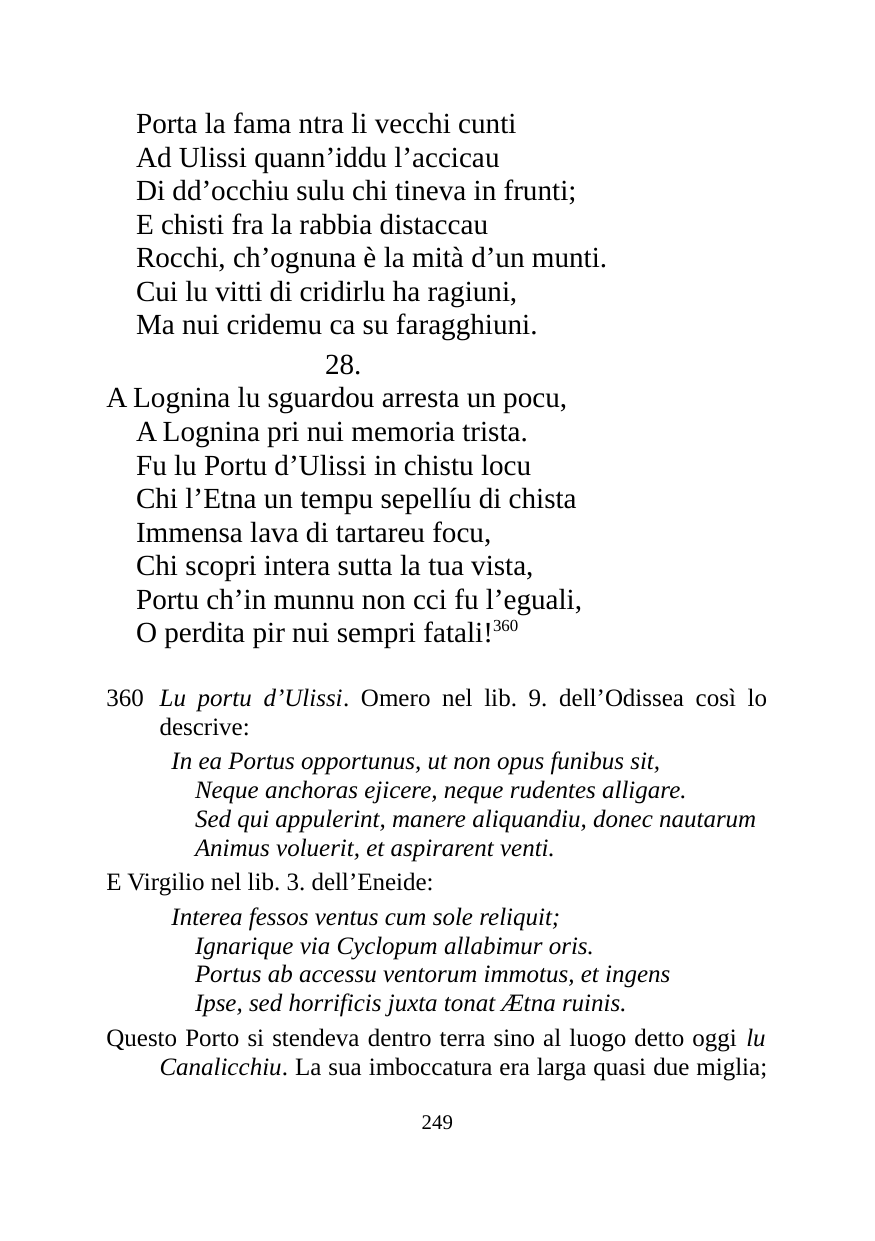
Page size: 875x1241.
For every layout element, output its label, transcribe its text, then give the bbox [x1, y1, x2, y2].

text A Lognina lu sguardou arresta un pocu, A Lognina pri nui memoria trista. Fu lu Portu d’Ulissi in chistu locu Chi l’Etna un tempu sepellíu di chista Immensa lava di tartareu focu, Chi scopri intera sutta la tua vista, Portu ch’in munnu non cci fu l’eguali, O perdita pir nui sempri fatali! [106, 381, 768, 649]
text 28. [325, 347, 768, 381]
text In ea Portus opportunus, ut non opus funibus sit, Neque anchoras ejicere, neque rudentes alligare. Sed qui appulerint, manere aliquandiu, donec nautarum Animus voluerit, et aspirarent venti. [171, 746, 768, 861]
text Interea fessos ventus cum sole reliquit; Ignarique via Cyclopum allabimur oris. Portus ab accessu ventorum immotus, et ingens Ipse, sed horrificis juxta tonat Ætna ruinis. [171, 902, 768, 1017]
text Questo Porto si stendeva dentro terra sino al luogo detto oggi lu Canalicchiu. La sua imboccatura era larga quasi due miglia; [106, 1023, 768, 1080]
text E Virgilio nel lib. 3. dell’Eneide: [106, 867, 768, 896]
text Lu portu d’Ulissi. Omero nel lib. 9. dell’Odissea così lo descrive: [106, 683, 768, 740]
text Porta la fama ntra li vecchi cunti Ad Ulissi quann’iddu l’accicau Di dd’occhiu sulu chi tineva in frunti; E chisti fra la rabbia distaccau Rocchi, ch’ognuna è la mità d’un munti. Cui lu vitti di cridirlu ha ragiuni, Ma nui cridemu ca su faragghiuni. [106, 106, 768, 341]
